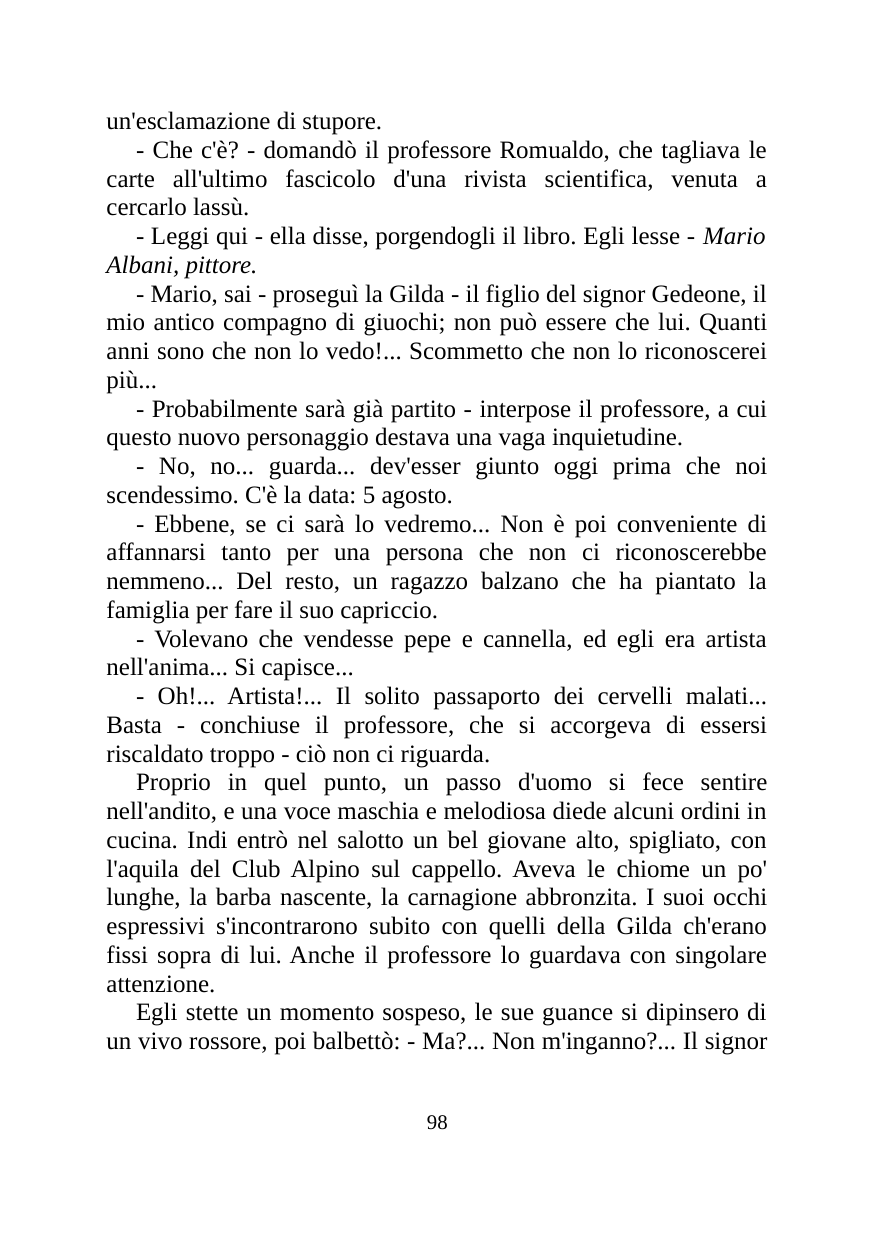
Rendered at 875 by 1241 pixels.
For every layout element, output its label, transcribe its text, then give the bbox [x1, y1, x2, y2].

text - Ebbene, se ci sarà lo vedremo... Non è poi conveniente di affannarsi tanto per una persona che non ci riconoscerebbe nemmeno... Del resto, un ragazzo balzano che ha piantato la famiglia per fare il suo capriccio. [106, 509, 768, 624]
text - Oh!... Artista!... Il solito passaporto dei cervelli malati... Basta - conchiuse il professore, che si accorgeva di essersi riscaldato troppo - ciò non ci riguarda. [106, 681, 768, 767]
text - Volevano che vendesse pepe e cannella, ed egli era artista nell'anima... Si capisce... [106, 624, 768, 681]
text - Probabilmente sarà già partito - interpose il professore, a cui questo nuovo personaggio destava una vaga inquietudine. [106, 394, 768, 451]
text - Leggi qui - ella disse, porgendogli il libro. Egli lesse - Mario Albani, pittore. [106, 221, 768, 279]
text un'esclamazione di stupore. [106, 106, 768, 135]
text Egli stette un momento sospeso, le sue guance si dipinsero di un vivo rossore, poi balbettò: - Ma?... Non m'inganno?... Il signor [106, 997, 768, 1055]
text - Che c'è? - domandò il professore Romualdo, che tagliava le carte all'ultimo fascicolo d'una rivista scientifica, venuta a cercarlo lassù. [106, 135, 768, 221]
text - Mario, sai - proseguì la Gilda - il figlio del signor Gedeone, il mio antico compagno di giuochi; non può essere che lui. Quanti anni sono che non lo vedo!... Scommetto che non lo riconoscerei più... [106, 279, 768, 394]
text Proprio in quel punto, un passo d'uomo si fece sentire nell'andito, e una voce maschia e melodiosa diede alcuni ordini in cucina. Indi entrò nel salotto un bel giovane alto, spigliato, con l'aquila del Club Alpino sul cappello. Aveva le chiome un po' lunghe, la barba nascente, la carnagione abbronzita. I suoi occhi espressivi s'incontrarono subito con quelli della Gilda ch'erano fissi sopra di lui. Anche il professore lo guardava con singolare attenzione. [106, 767, 768, 997]
text - No, no... guarda... dev'esser giunto oggi prima che noi scendessimo. C'è la data: 5 agosto. [106, 451, 768, 509]
